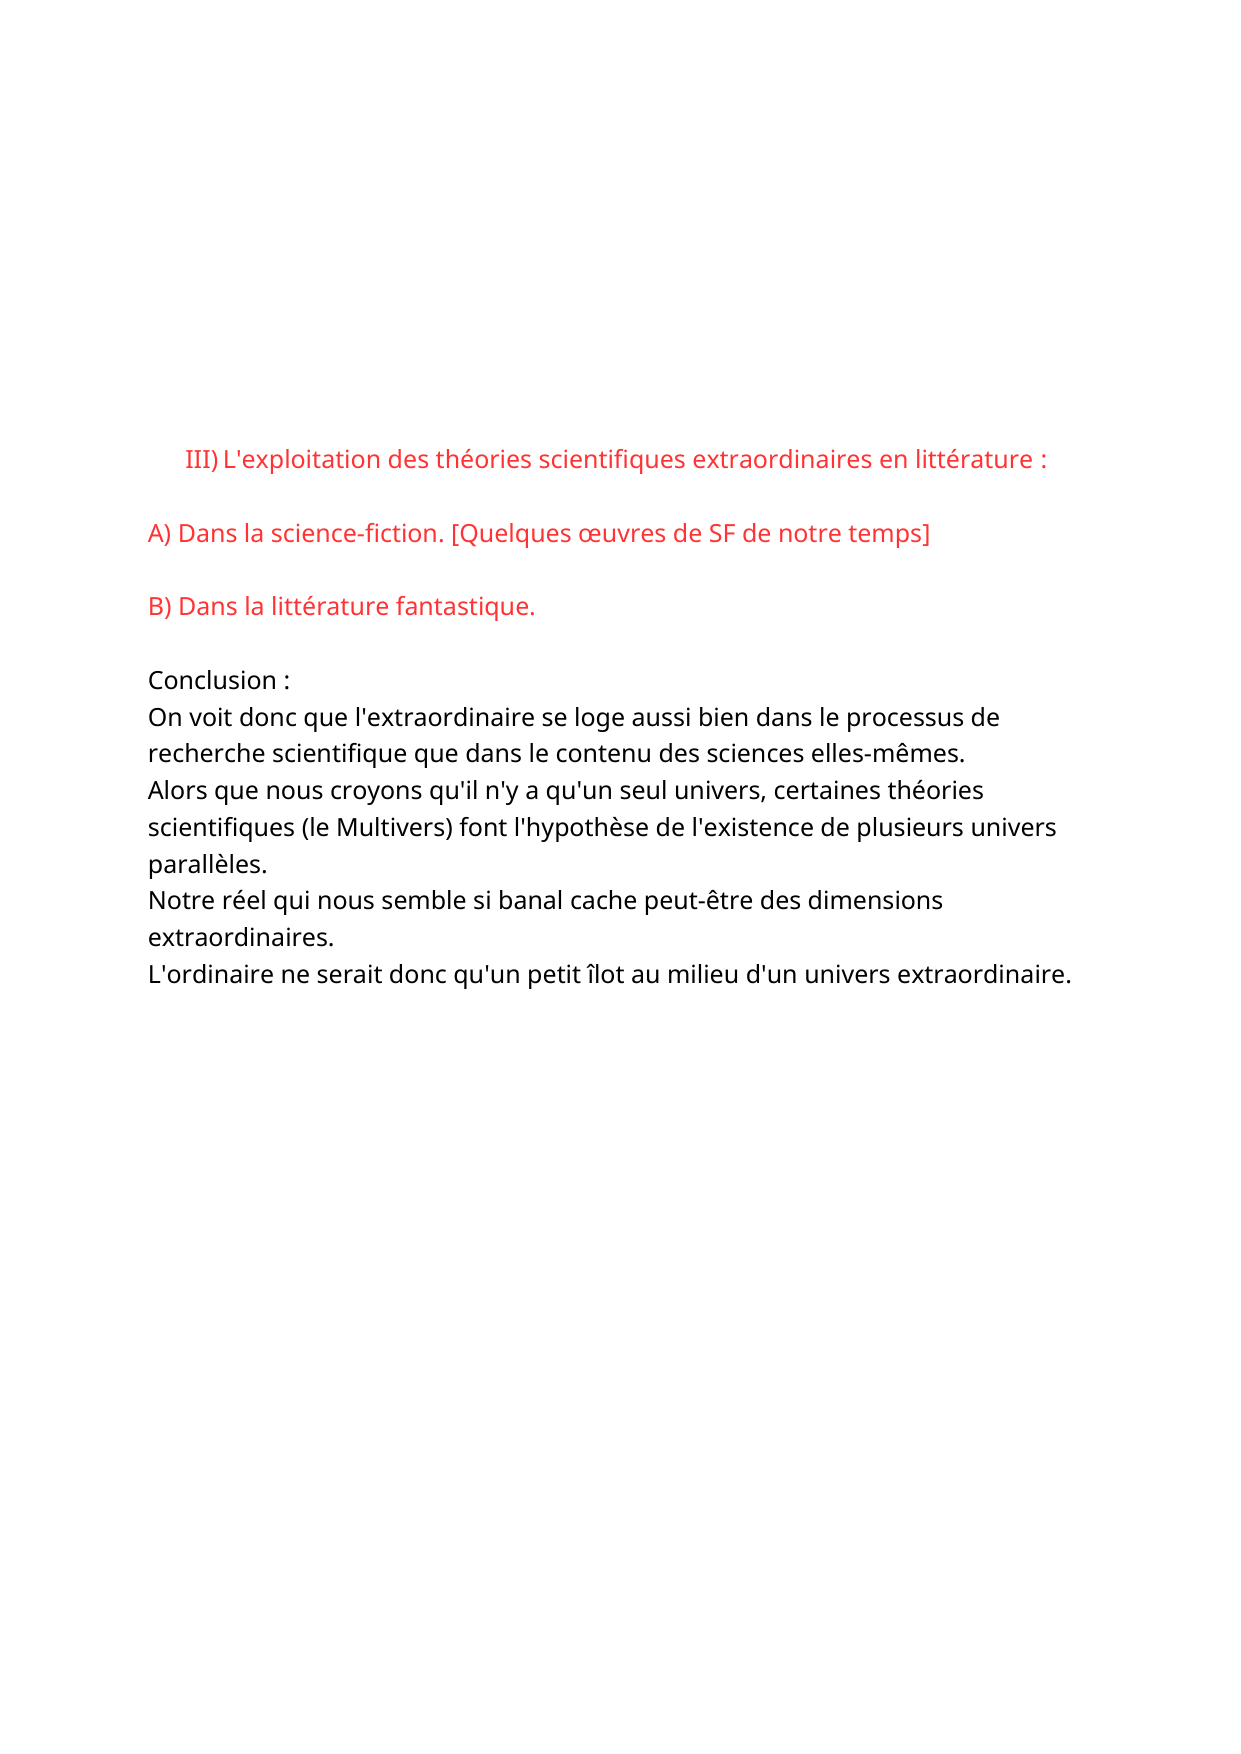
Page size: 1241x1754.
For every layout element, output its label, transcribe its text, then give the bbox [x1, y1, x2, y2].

text A) Dans la science-fiction. [Quelques œuvres de SF de notre temps] [148, 515, 1093, 549]
text Alors que nous croyons qu'il n'y a qu'un seul univers, certaines théories scientifiques (le Multivers) font l'hypothèse de l'existence de plusieurs univers parallèles. [148, 773, 1093, 880]
text Conclusion : [148, 662, 1093, 696]
text Notre réel qui nous semble si banal cache peut-être des dimensions extraordinaires. [148, 883, 1093, 954]
text On voit donc que l'extraordinaire se loge aussi bien dans le processus de recherche scientifique que dans le contenu des sciences elles-mêmes. [148, 699, 1093, 770]
text L'ordinaire ne serait donc qu'un petit îlot au milieu d'un univers extraordinaire. [148, 957, 1093, 991]
list L'exploitation des théories scientifiques extraordinaires en littérature : [185, 442, 1093, 476]
text B) Dans la littérature fantastique. [148, 589, 1093, 623]
